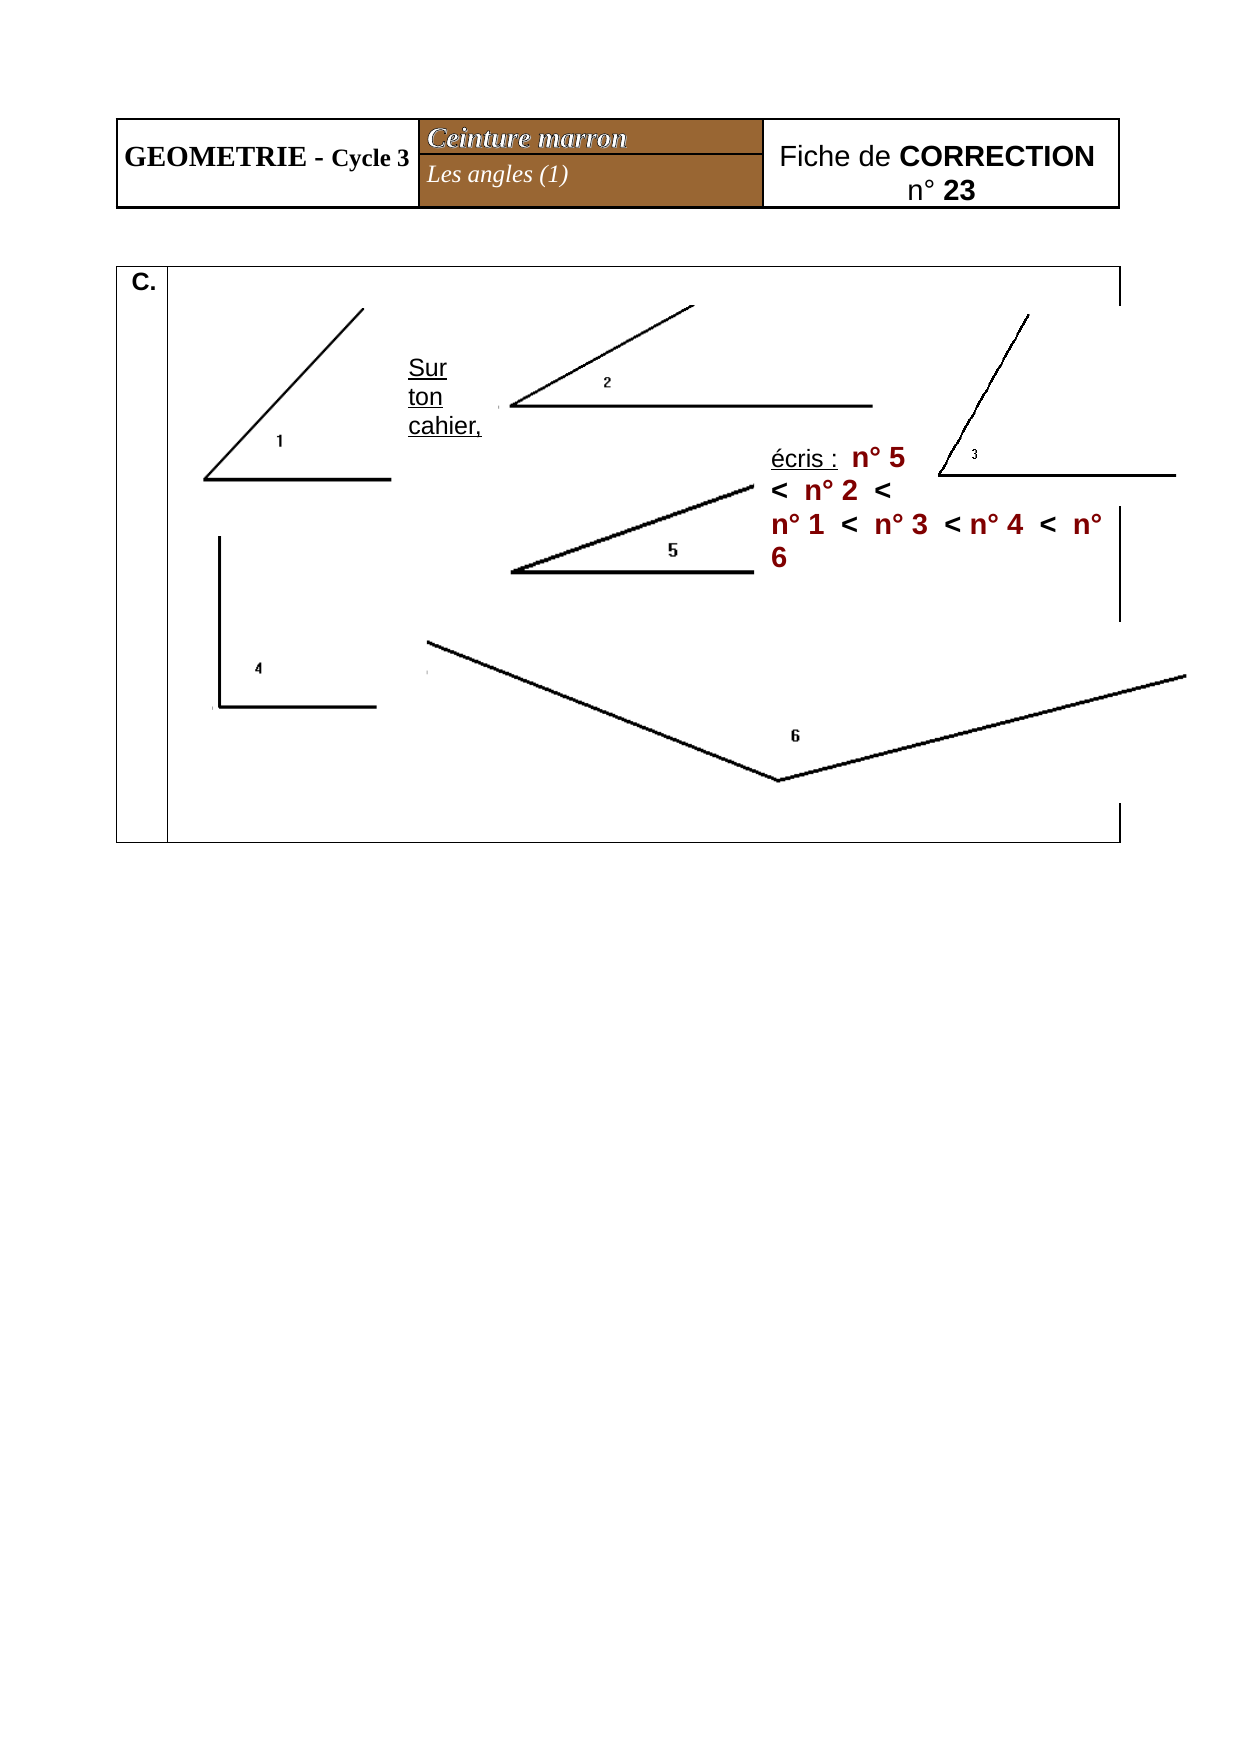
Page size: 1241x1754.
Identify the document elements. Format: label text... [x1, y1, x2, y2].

picture [212, 536, 377, 723]
picture [938, 314, 1177, 497]
table_header Fiche de CORRECTION n° 23 [764, 120, 1118, 206]
picture [201, 308, 392, 498]
table_header C. [117, 267, 167, 842]
table_header GEOMETRIE - Cycle 3 [118, 120, 418, 206]
picture [498, 305, 873, 427]
table_header Ceinture marron [420, 120, 762, 153]
picture [426, 631, 1187, 794]
table_header Sur ton cahier, écris : n° 5 < n° 2 < n° 1 < n° 3 < n° 4 < n° 6 [168, 267, 1203, 842]
picture [506, 481, 755, 591]
table_cell Les angles (1) [420, 155, 762, 206]
